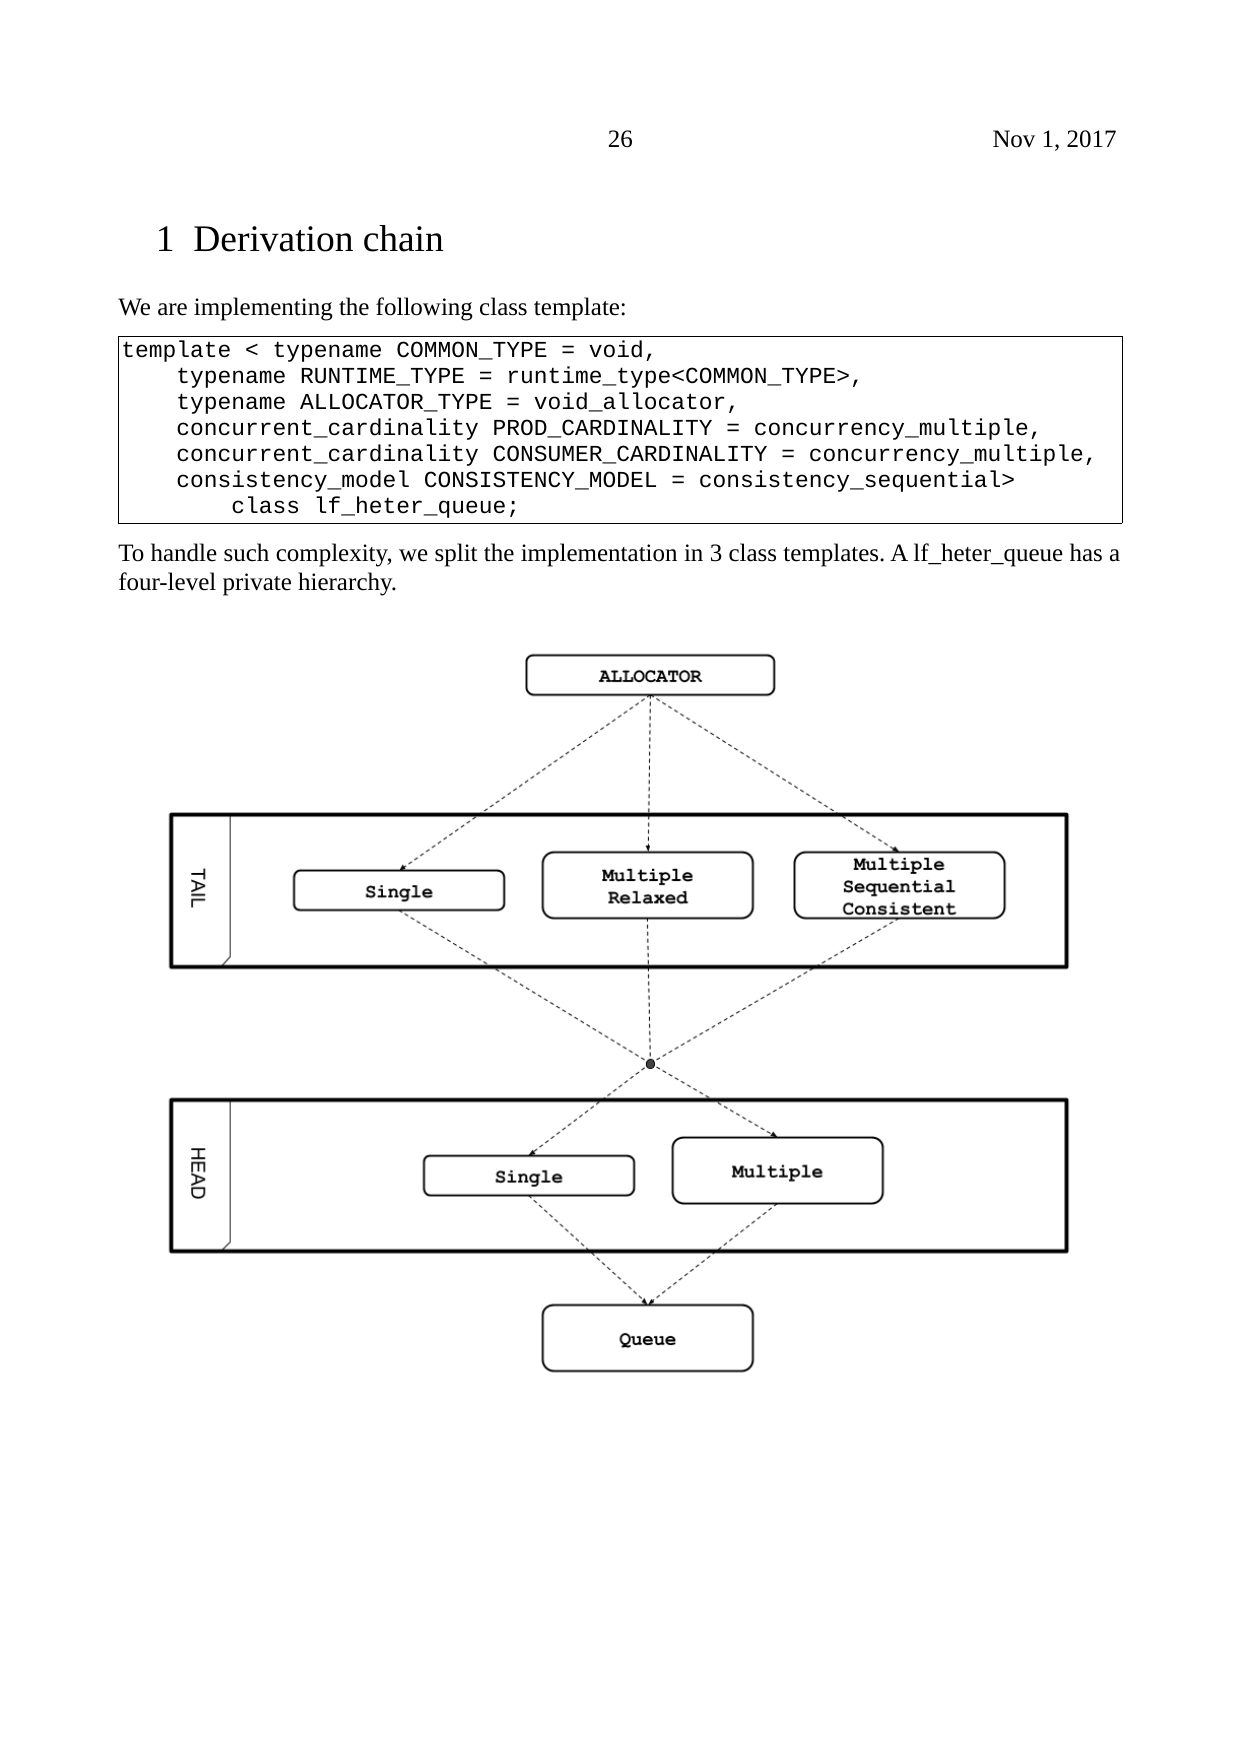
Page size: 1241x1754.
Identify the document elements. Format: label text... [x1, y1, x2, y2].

text typename ALLOCATOR_TYPE = void_allocator, [119, 388, 1122, 413]
text consistency_model CONSISTENCY_MODEL = consistency_sequential> [119, 465, 1122, 491]
text template < typename COMMON_TYPE = void, [119, 337, 1122, 362]
subtitle Derivation chain [156, 217, 1122, 260]
text We are implementing the following class template: [118, 292, 1122, 321]
text typename RUNTIME_TYPE = runtime_type<COMMON_TYPE>, [119, 362, 1122, 388]
text concurrent_cardinality CONSUMER_CARDINALITY = concurrency_multiple, [119, 439, 1122, 465]
text concurrent_cardinality PROD_CARDINALITY = concurrency_multiple, [119, 413, 1122, 439]
text To handle such complexity, we split the implementation in 3 class templates. A lf_heter_queue has a four-level private hierarchy. [118, 538, 1122, 596]
text class lf_heter_queue; [119, 491, 1122, 523]
picture [118, 610, 1123, 1405]
